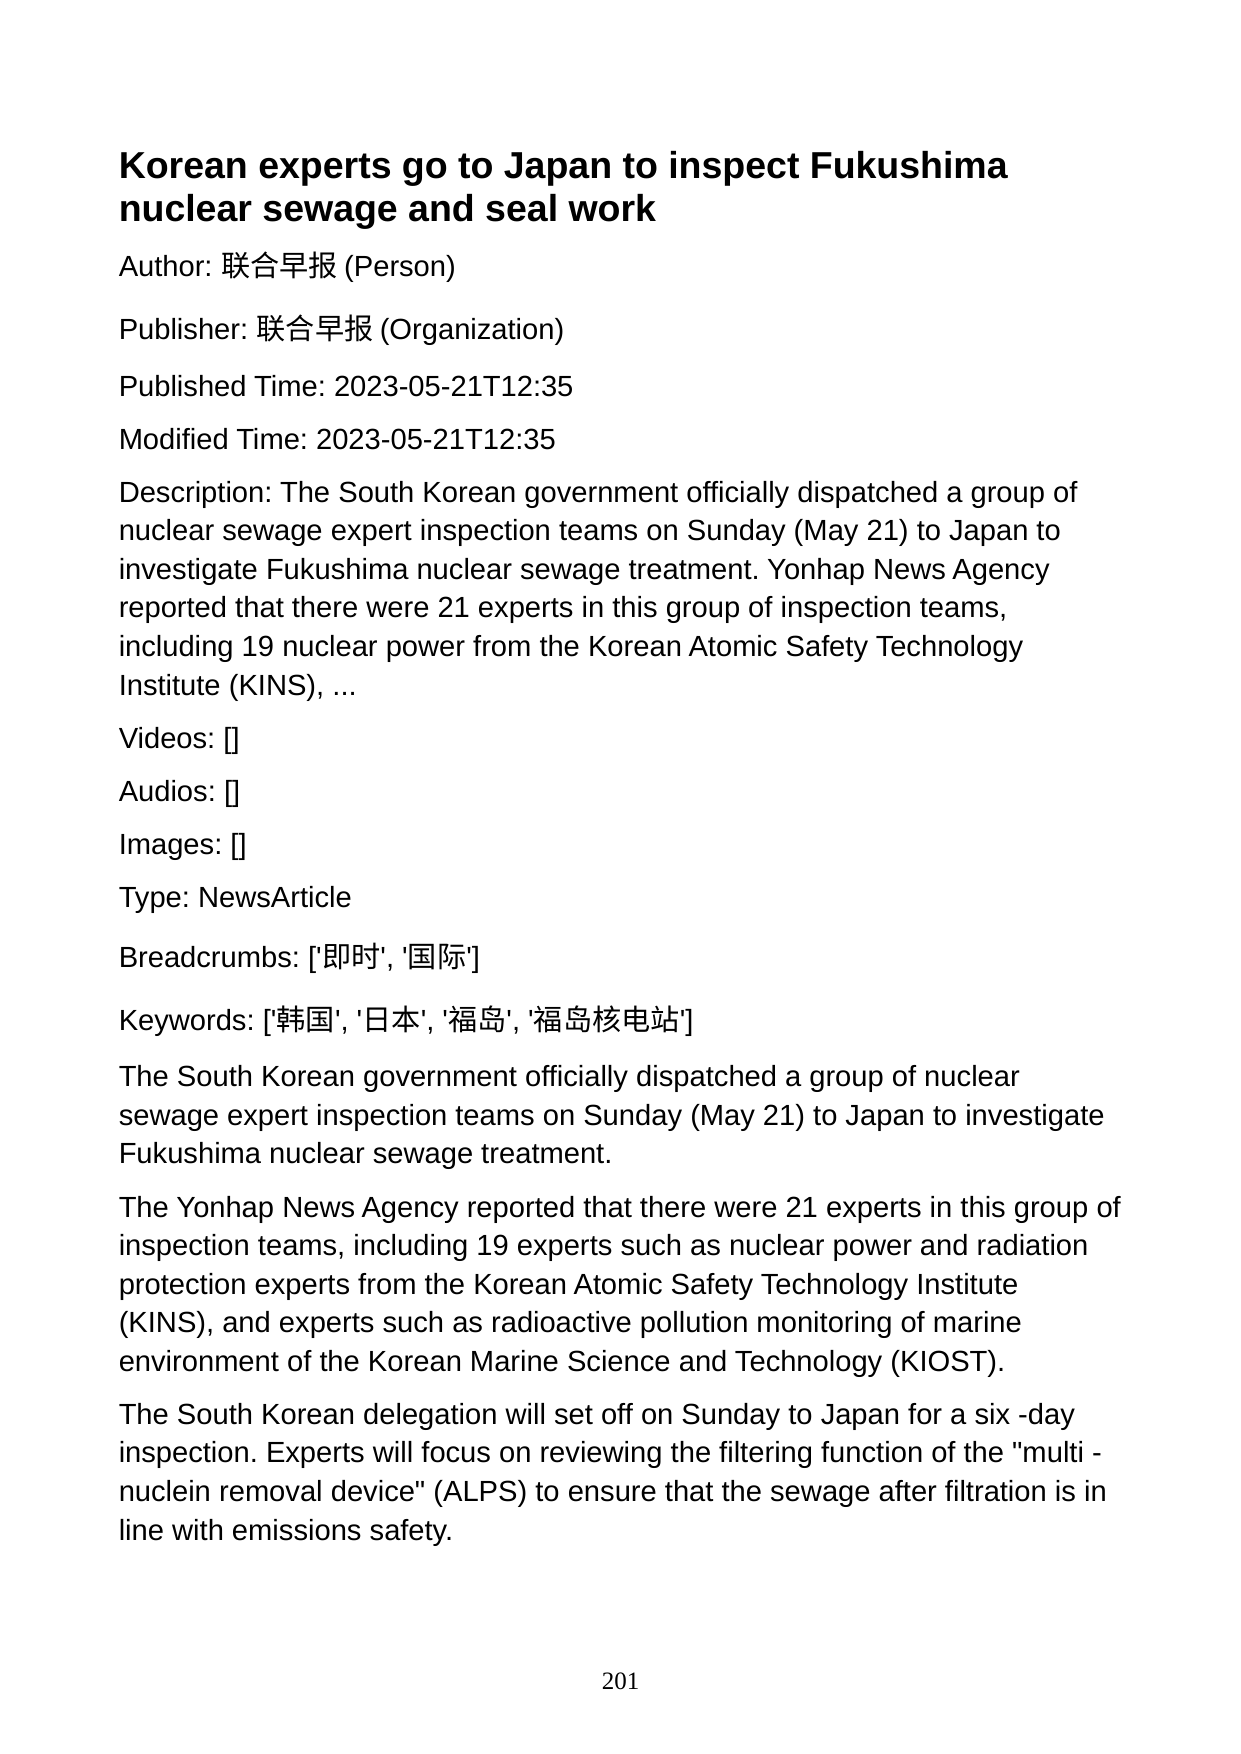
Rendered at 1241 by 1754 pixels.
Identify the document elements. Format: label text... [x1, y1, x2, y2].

text Keywords: ['韩国', '日本', '福岛', '福岛核电站'] [118, 996, 1122, 1038]
subtitle Korean experts go to Japan to inspect Fukushima nuclear sewage and seal work [118, 143, 1122, 230]
text Modified Time: 2023-05-21T12:35 [118, 422, 1122, 455]
text Audios: [] [118, 774, 1122, 807]
text The South Korean delegation will set off on Sunday to Japan for a six -day inspection. Experts will focus on reviewing the filtering function of the "multi -nuclein removal device" (ALPS) to ensure that the sewage after filtration is in line with emissions safety. [118, 1397, 1122, 1546]
text Images: [] [118, 827, 1122, 860]
text Breadcrumbs: ['即时', '国际'] [118, 933, 1122, 975]
text Publisher: 联合早报 (Organization) [118, 305, 1122, 348]
text Description: The South Korean government officially dispatched a group of nuclear sewage expert inspection teams on Sunday (May 21) to Japan to investigate Fukushima nuclear sewage treatment. Yonhap News Agency reported that there were 21 experts in this group of inspection teams, including 19 nuclear power from the Korean Atomic Safety Technology Institute (KINS), ... [118, 475, 1122, 701]
text Author: 联合早报 (Person) [118, 242, 1122, 284]
text The Yonhap News Agency reported that there were 21 experts in this group of inspection teams, including 19 experts such as nuclear power and radiation protection experts from the Korean Atomic Safety Technology Institute (KINS), and experts such as radioactive pollution monitoring of marine environment of the Korean Marine Science and Technology (KIOST). [118, 1189, 1122, 1377]
text Videos: [] [118, 721, 1122, 754]
text Type: NewsArticle [118, 880, 1122, 913]
text Published Time: 2023-05-21T12:35 [118, 368, 1122, 402]
text The South Korean government officially dispatched a group of nuclear sewage expert inspection teams on Sunday (May 21) to Japan to investigate Fukushima nuclear sewage treatment. [118, 1059, 1122, 1170]
